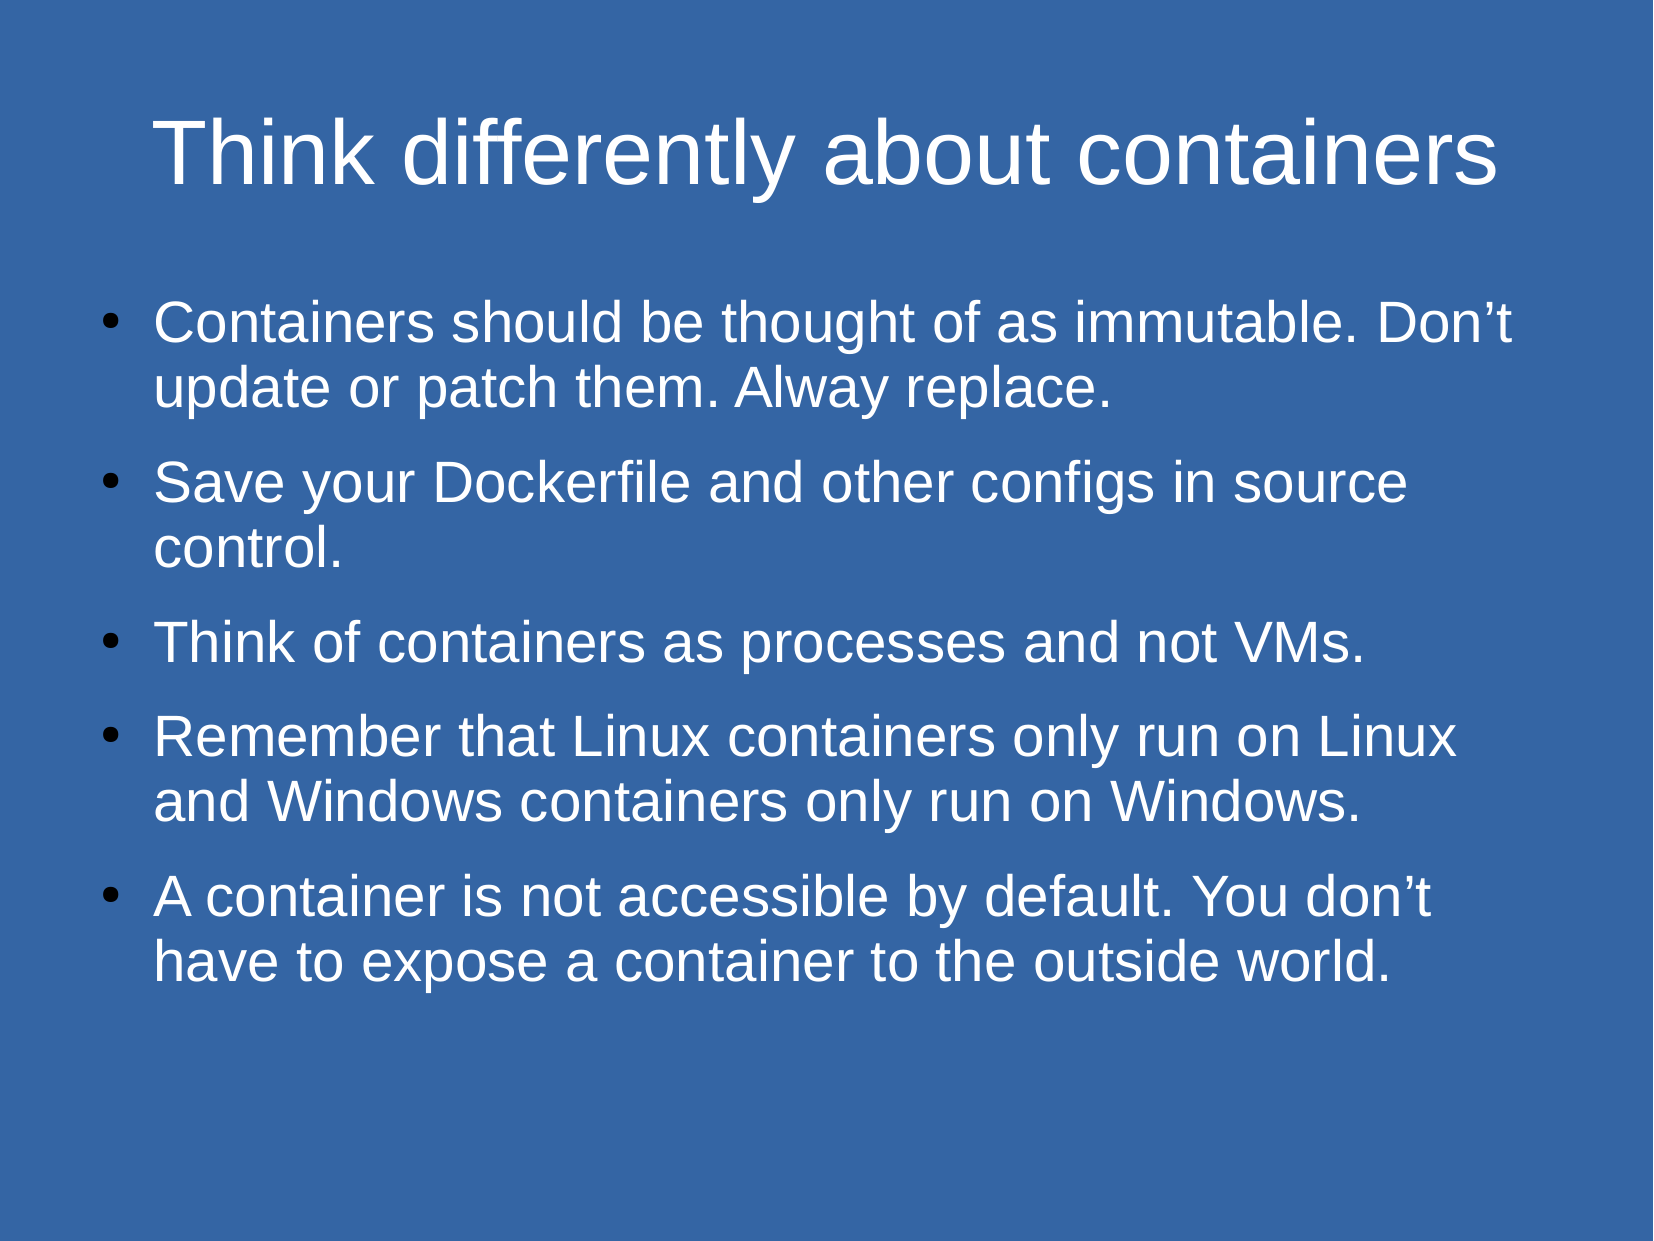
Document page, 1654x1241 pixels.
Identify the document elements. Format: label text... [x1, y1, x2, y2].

list Containers should be thought of as immutable. Don’t update or patch them. Alway replace. Save your Dockerfile and other configs in source control. Think of containers as processes and not VMs. Remember that Linux containers only run on Linux and Windows containers only run on Windows. A container is not accessible by default. You don’t have to expose a container to the outside world. [82, 290, 1571, 1010]
title Think differently about containers [82, 49, 1571, 257]
